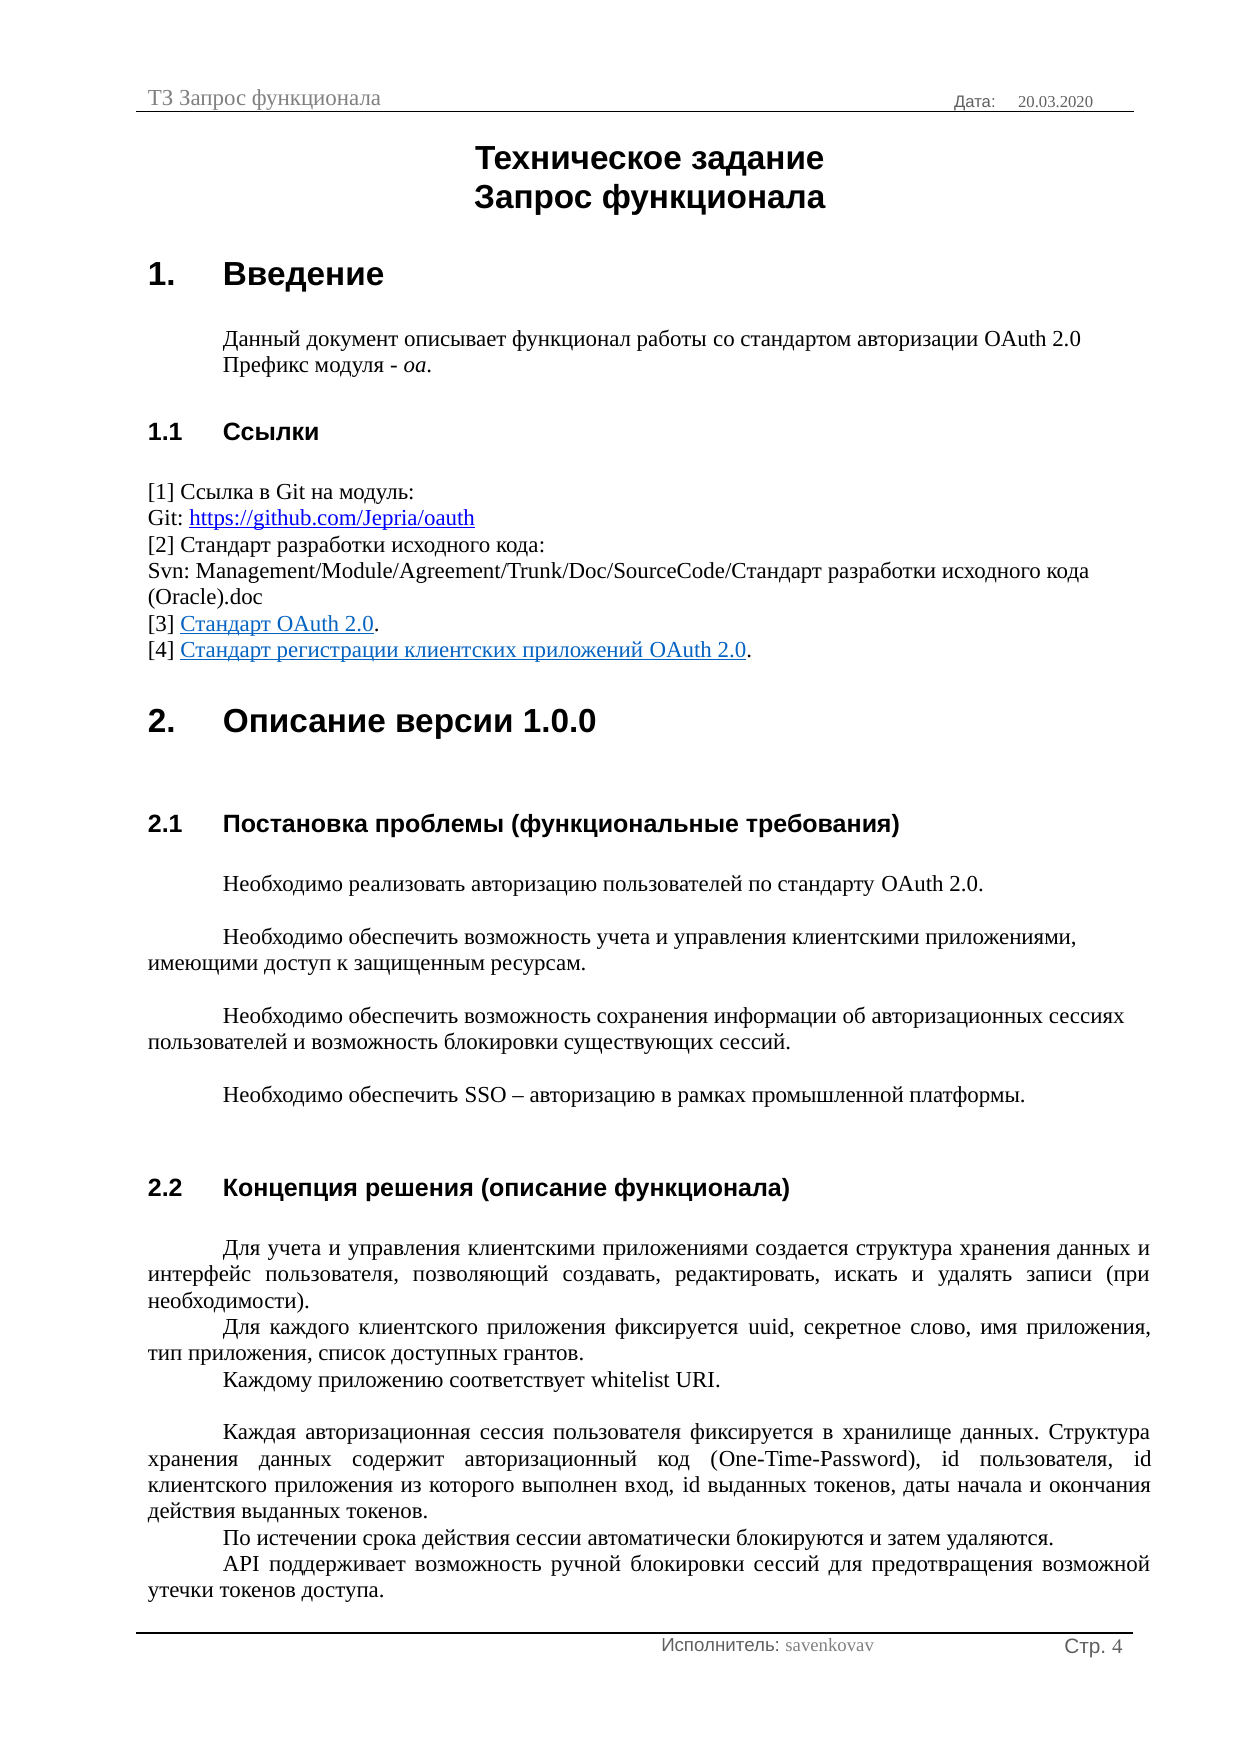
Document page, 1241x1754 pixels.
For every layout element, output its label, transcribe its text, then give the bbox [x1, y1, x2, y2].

text Необходимо обеспечить SSO – авторизацию в рамках промышленной платформы. [148, 1081, 1152, 1107]
text Данный документ описывает функционал работы cо стандартом авторизации OAuth 2.0 [148, 325, 1152, 351]
text Каждому приложению соответствует whitelist URI. [148, 1366, 1152, 1392]
text [1] Ссылка в Git на модуль: [148, 478, 1152, 504]
text [3] Стандарт OAuth 2.0. [148, 610, 1152, 636]
text По истечении срока действия сессии автоматически блокируются и затем удаляются. [148, 1524, 1152, 1550]
text Git: https://github.com/Jepria/oauth [148, 504, 1152, 531]
text [4] Стандарт регистрации клиентских приложений OAuth 2.0. [148, 636, 1152, 662]
text Запрос функционала [148, 177, 1152, 215]
text Необходимо реализовать авторизацию пользователей по стандарту OAuth 2.0. [148, 870, 1152, 897]
text [2] Стандарт разработки исходного кода: [148, 531, 1152, 557]
text Для учета и управления клиентскими приложениями создается структура хранения данных и интерфейс пользователя, позволяющий создавать, редактировать, искать и удалять записи (при необходимости). [148, 1234, 1152, 1313]
subtitle Постановка проблемы (функциональные требования) [148, 809, 1152, 838]
text Svn: Management/Module/Agreement/Trunk/Doc/SourceCode/Стандарт разработки исходного кода (Oracle).doc [148, 557, 1152, 610]
subtitle Введение [148, 254, 1152, 292]
subtitle Концепция решения (описание функционала) [148, 1173, 1152, 1201]
text Префикс модуля - oa. [148, 351, 1152, 378]
text Техническое задание [148, 138, 1152, 177]
text Необходимо обеспечить возможность учета и управления клиентскими приложениями, имеющими доступ к защищенным ресурсам. [148, 923, 1152, 976]
text Для каждого клиентского приложения фиксируется uuid, секретное слово, имя приложения, тип приложения, список доступных грантов. [148, 1313, 1152, 1366]
text Каждая авторизационная сессия пользователя фиксируется в хранилище данных. Структура хранения данных содержит авторизационный код (One-Time-Password), id пользователя, id клиентского приложения из которого выполнен вход, id выданных токенов, даты начала и окончания действия выданных токенов. [148, 1418, 1152, 1524]
subtitle Описание версии 1.0.0 [148, 701, 1152, 740]
text API поддерживает возможность ручной блокировки сессий для предотвращения возможной утечки токенов доступа. [148, 1550, 1152, 1603]
text Необходимо обеспечить возможность сохранения информации об авторизационных сессиях пользователей и возможность блокировки существующих сессий. [148, 1002, 1152, 1055]
subtitle Ссылки [148, 417, 1152, 445]
